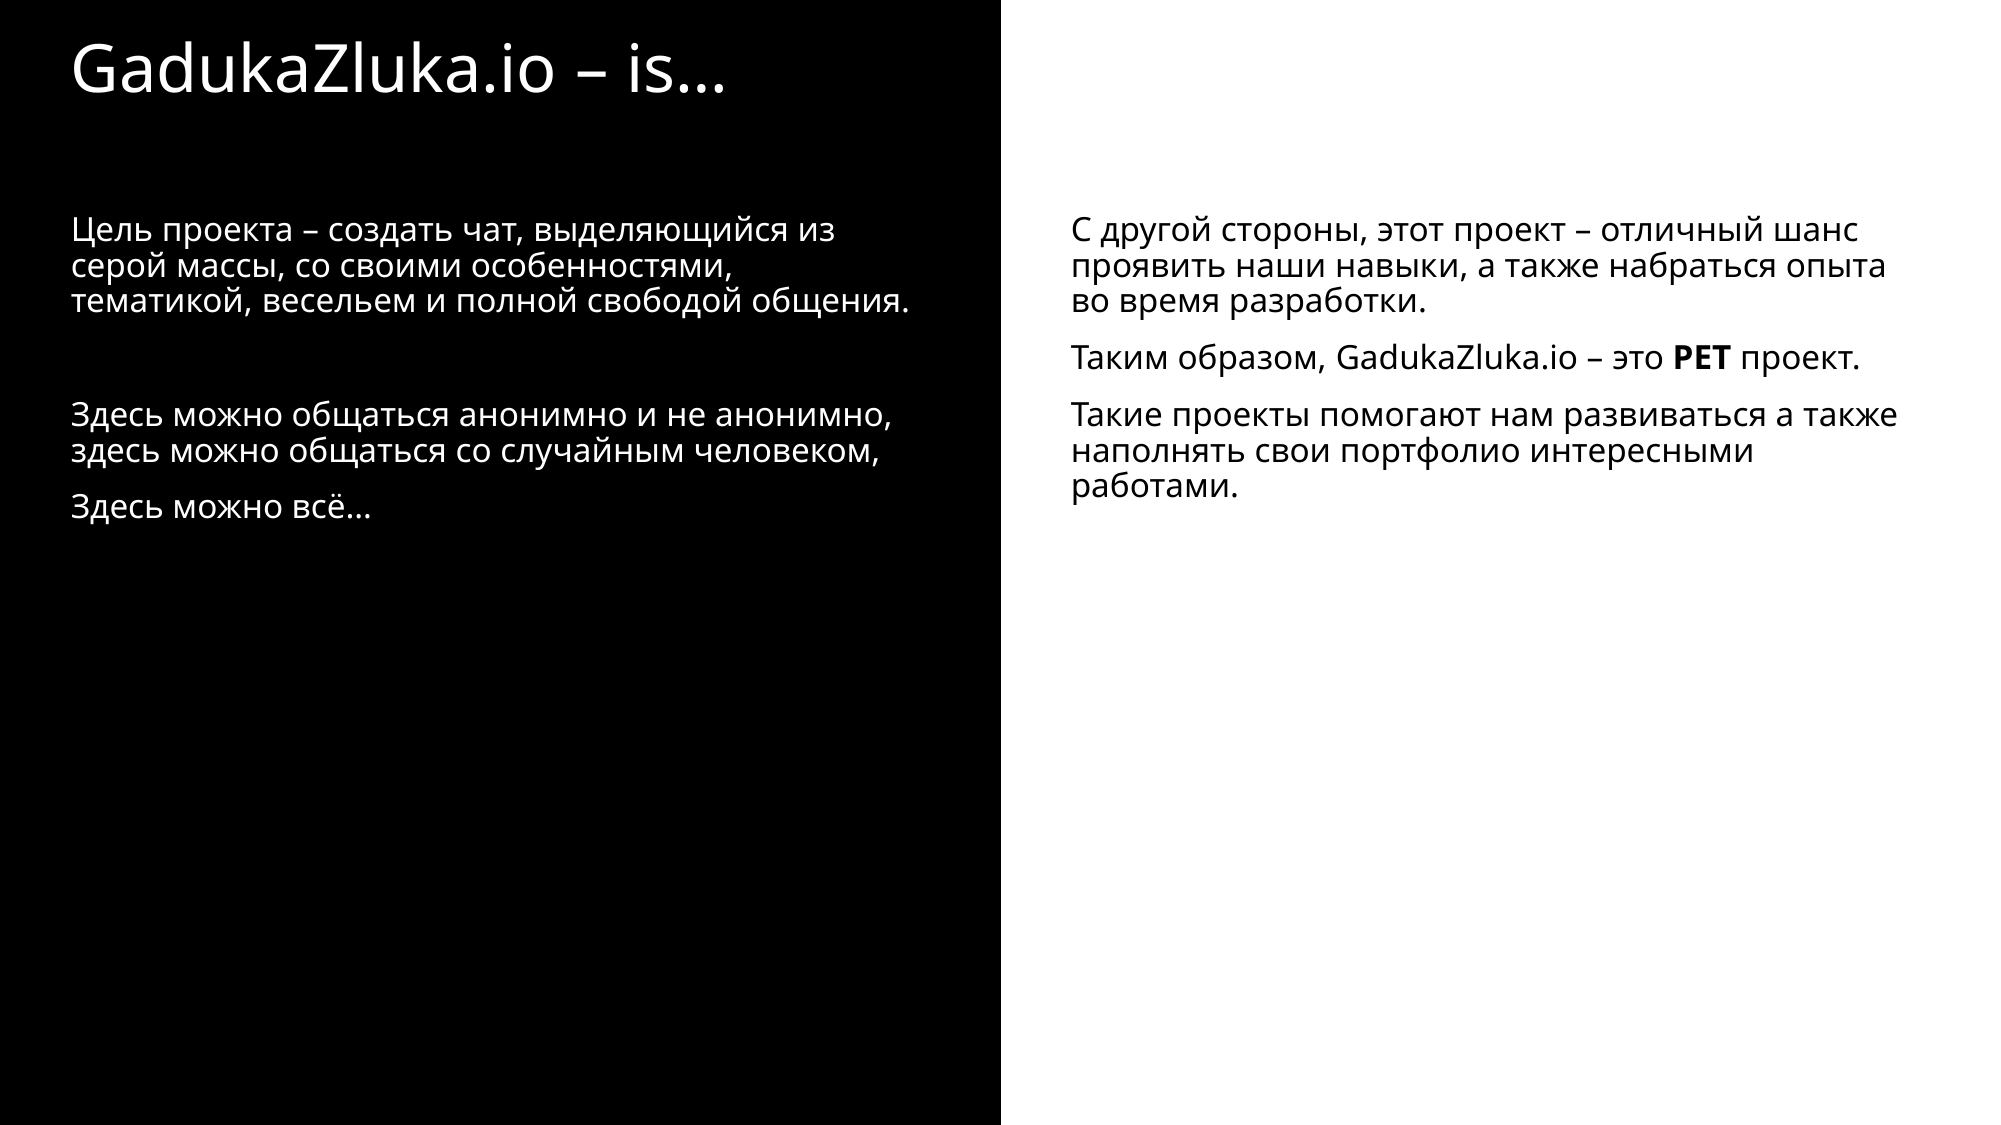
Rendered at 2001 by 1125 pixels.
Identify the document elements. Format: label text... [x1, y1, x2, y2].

text_box Цель проекта – создать чат, выделяющийся из серой массы, со своими особенностями, тематикой, весельем и полной свободой общения. Здесь можно общаться анонимно и не анонимно, здесь можно общаться со случайным человеком, Здесь можно всё… [55, 205, 931, 806]
text_box С другой стороны, этот проект – отличный шанс проявить наши навыки, а также набраться опыта во время разработки. Таким образом, GadukaZluka.io – это PET проект. Такие проекты помогают нам развиваться а также наполнять свои портфолио интересными работами. [1055, 205, 1930, 649]
text_box [0, 0, 1000, 1125]
text_box GadukaZluka.io – is… [55, 0, 1950, 142]
